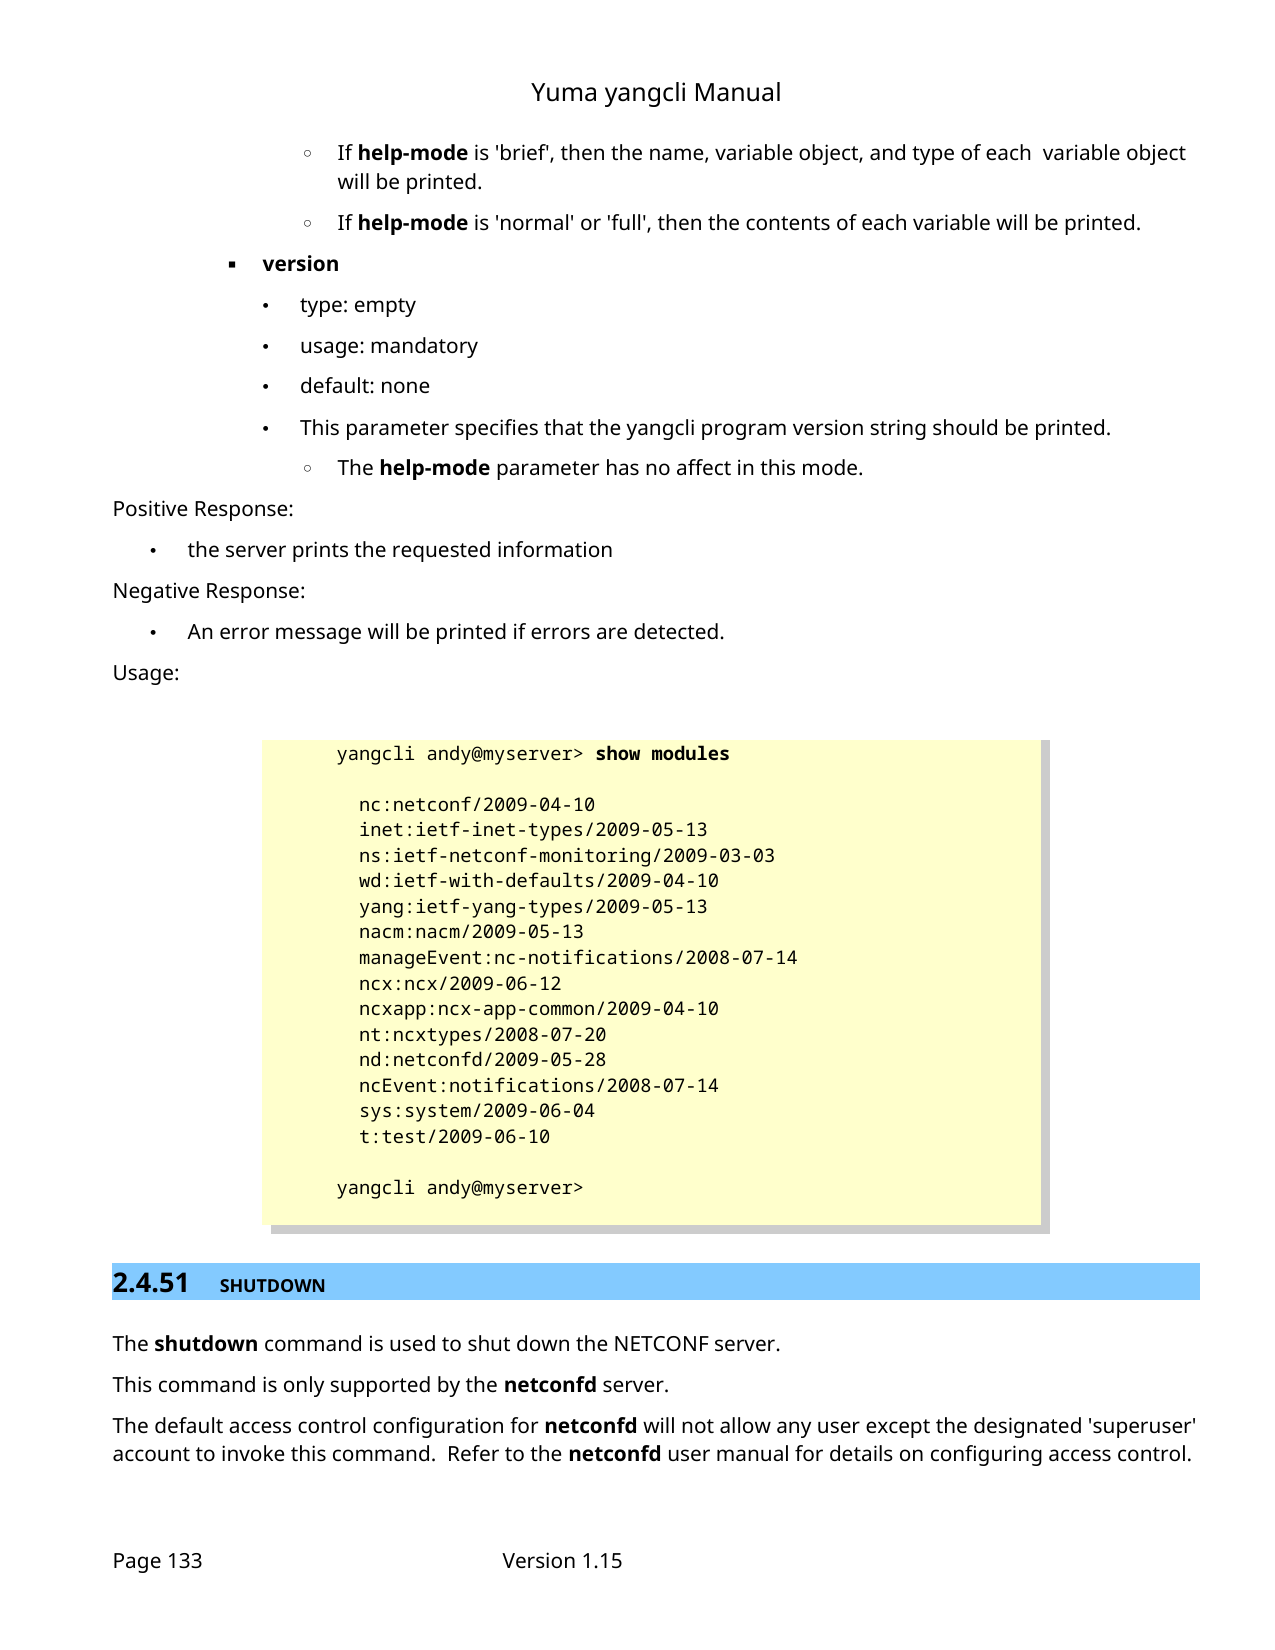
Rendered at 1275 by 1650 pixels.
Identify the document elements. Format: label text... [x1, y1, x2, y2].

text nacm:nacm/2009-05-13 [262, 919, 1041, 944]
list the server prints the requested information [150, 535, 1200, 564]
list usage: mandatory [262, 331, 1200, 359]
text ncx:ncx/2009-06-12 [262, 970, 1041, 995]
list The help-mode parameter has no affect in this mode. [300, 453, 1200, 482]
text wd:ietf-with-defaults/2009-04-10 [262, 868, 1041, 893]
text t:test/2009-06-10 [262, 1123, 1041, 1148]
text yangcli andy@myserver> [262, 1174, 1041, 1199]
text Usage: [112, 658, 1200, 687]
list If help-mode is 'brief', then the name, variable object, and type of each variable object will be printed. [300, 138, 1200, 195]
text ns:ietf-netconf-monitoring/2009-03-03 [262, 842, 1041, 868]
list version [225, 249, 1200, 277]
text yangcli andy@myserver> show modules nc:netconf/2009-04-10 [262, 740, 1041, 817]
text Positive Response: [112, 494, 1200, 523]
list An error message will be printed if errors are detected. [150, 617, 1200, 646]
text Negative Response: [112, 576, 1200, 605]
text ncEvent:notifications/2008-07-14 [262, 1072, 1041, 1097]
list type: empty [262, 290, 1200, 318]
subtitle shutdown [112, 1263, 1200, 1300]
text This command is only supported by the netconfd server. [112, 1370, 1200, 1398]
text nt:ncxtypes/2008-07-20 [262, 1021, 1041, 1046]
list This parameter specifies that the yangcli program version string should be printed. [262, 413, 1200, 441]
text The default access control configuration for netconfd will not allow any user except the designated 'superuser' account to invoke this command. Refer to the netconfd user manual for details on configuring access control. [112, 1411, 1200, 1468]
text manageEvent:nc-notifications/2008-07-14 [262, 944, 1041, 970]
text ncxapp:ncx-app-common/2009-04-10 [262, 995, 1041, 1021]
text inet:ietf-inet-types/2009-05-13 [262, 817, 1041, 842]
text sys:system/2009-06-04 [262, 1097, 1041, 1123]
text nd:netconfd/2009-05-28 [262, 1046, 1041, 1072]
list If help-mode is 'normal' or 'full', then the contents of each variable will be printed. [300, 208, 1200, 236]
list default: none [262, 372, 1200, 400]
text The shutdown command is used to shut down the NETCONF server. [112, 1329, 1200, 1358]
text yang:ietf-yang-types/2009-05-13 [262, 893, 1041, 919]
